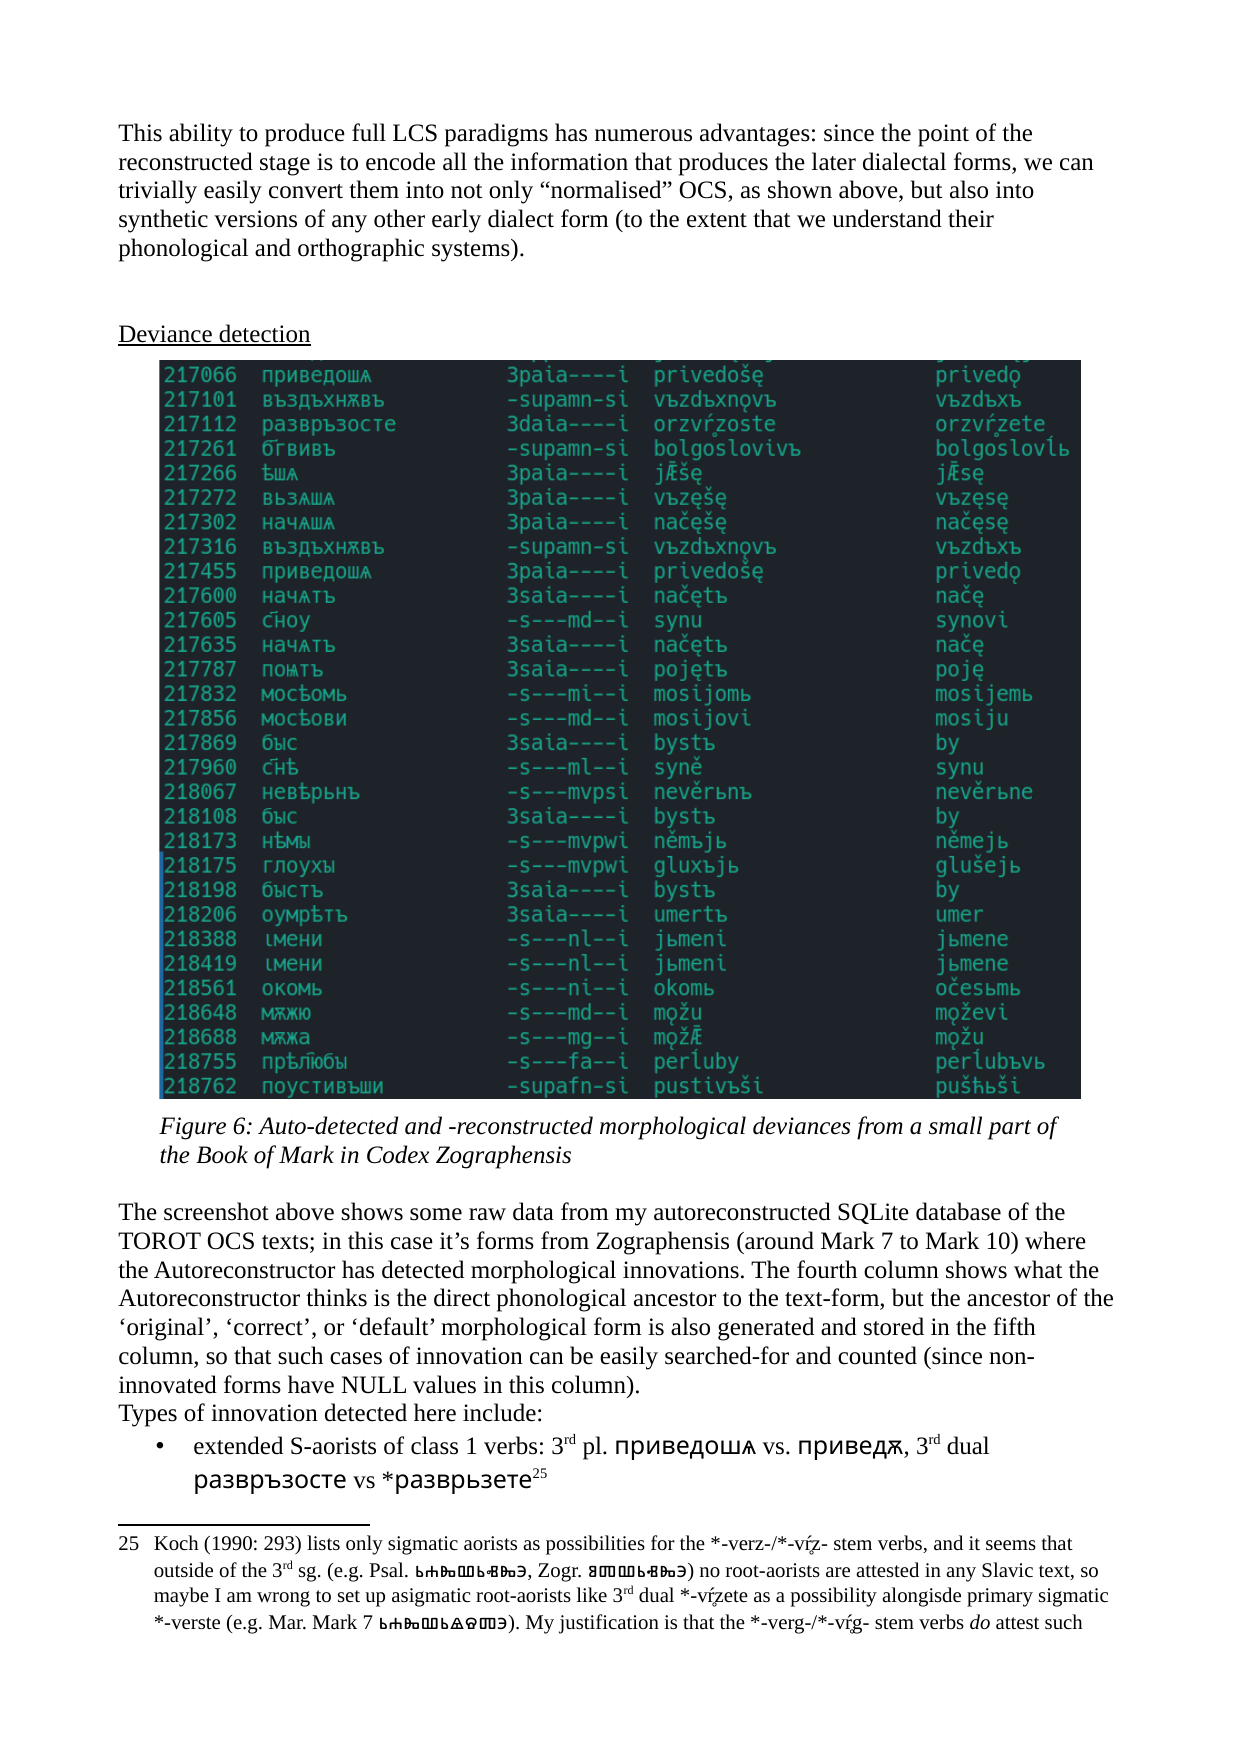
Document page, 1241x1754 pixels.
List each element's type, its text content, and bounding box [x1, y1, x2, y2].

text This ability to produce full LCS paradigms has numerous advantages: since the point of the reconstructed stage is to encode all the information that produces the later dialectal forms, we can trivially easily convert them into not only “normalised” OCS, as shown above, but also into synthetic versions of any other early dialect form (to the extent that we understand their phonological and orthographic systems). [118, 118, 1122, 262]
text The screenshot above shows some raw data from my autoreconstructed SQLite database of the TOROT OCS texts; in this case it’s forms from Zographensis (around Mark 7 to Mark 10) where the Autoreconstructor has detected morphological innovations. The fourth column shows what the Autoreconstructor thinks is the direct phonological ancestor to the text-form, but the ancestor of the ‘original’, ‘correct’, or ‘default’ morphological form is also generated and stored in the fifth column, so that such cases of innovation can be easily searched-for and counted (since non-innovated forms have NULL values in this column). [118, 1197, 1122, 1398]
list extended S-aorists of class 1 verbs: 3rd pl. приведошѧ vs. приведѫ, 3rd dual развръзосте vs *разврьзете [156, 1427, 1122, 1495]
picture [159, 360, 1081, 1099]
text Deviance detection [118, 319, 1122, 348]
text Figure 6: Auto-detected and -reconstructed morphological deviances from a small part of the Book of Mark in Codex Zographensis [159, 1099, 1081, 1168]
text Types of innovation detected here include: [118, 1398, 1122, 1427]
list Koch (1990: 293) lists only sigmatic aorists as possibilities for the *‑verz‑/*‑vŕ̥z‑ stem verbs, and it seems that outside of the 3rd sg. (e.g. Psal. ⱃⰰⰸⰲⱃⱏⰸⰵ, Zogr. ⱁⱅⰲⱃⱐⰸⰵ) no root-aorists are attested in any Slavic text, so maybe I am wrong to set up asigmatic root-aorists like 3rd dual *‑vŕ̥zete as a possibility alongisde primary sigmatic *‑verste (e.g. Mar. Mark 7 ⱃⰰⰸⰲⱃⱑⱄⱅⰵ). My justification is that the *‑verg‑/*‑vŕ̥g‑ stem verbs do attest such [118, 1531, 1122, 1636]
